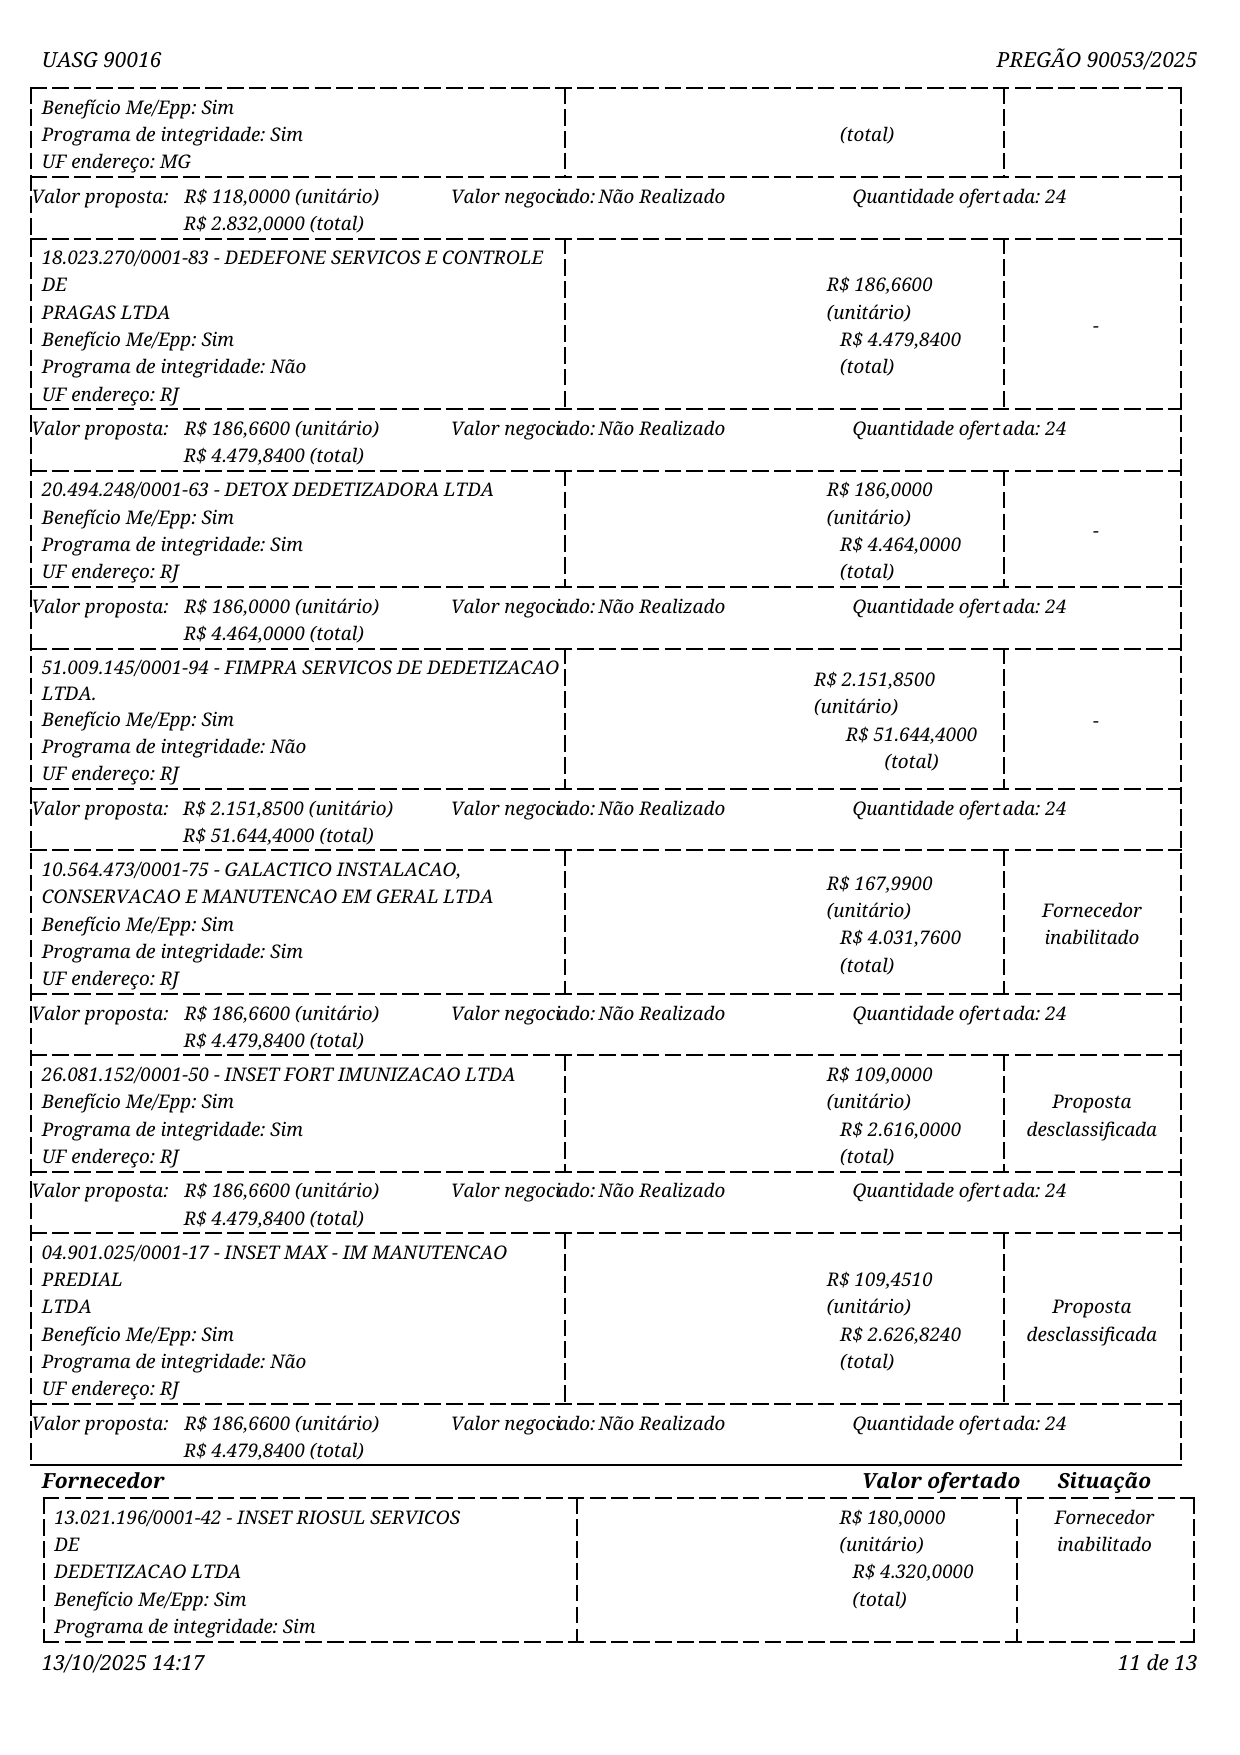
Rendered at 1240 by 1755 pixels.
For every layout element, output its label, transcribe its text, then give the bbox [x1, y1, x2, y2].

table_cell Quantidade ofert [814, 1171, 1004, 1232]
table_cell R$ 2.151,8500 (unitário) R$ 51.644,4000 (total) [814, 648, 1004, 788]
table_cell Quantidade ofert [814, 586, 1004, 647]
table_cell Valor proposta: R$ 186,6600 (unitário) Valor negoci R$ 4.479,8400 (total) [31, 993, 564, 1054]
table_cell [1004, 648, 1088, 788]
table_header R$ 180,0000 (unitário) R$ 4.320,0000 (total) [839, 1497, 1017, 1641]
table_header (total) [814, 87, 1004, 176]
table_header [577, 1497, 839, 1641]
table_cell Valor proposta: R$ 186,6600 (unitário) Valor negoci R$ 4.479,8400 (total) [31, 1171, 564, 1232]
table_cell [1004, 238, 1088, 408]
table_cell [565, 470, 814, 586]
table_cell ado: Não Realizado [565, 1171, 814, 1232]
table_cell [1088, 788, 1181, 849]
table_cell R$ 167,9900 (unitário) R$ 4.031,7600 (total) [814, 849, 1004, 993]
table_cell [565, 648, 814, 788]
table_cell 18.023.270/0001-83 - DEDEFONE SERVICOS E CONTROLE DE PRAGAS LTDA Benefício Me/Epp: Sim Programa de integridade: Não UF endereço: RJ [31, 238, 564, 408]
table_cell 10.564.473/0001-75 - GALACTICO INSTALACAO, CONSERVACAO E MANUTENCAO EM GERAL LTDA Benefício Me/Epp: Sim Programa de integridade: Sim UF endereço: RJ [31, 849, 564, 993]
table_cell R$ 109,4510 (unitário) R$ 2.626,8240 (total) [814, 1232, 1004, 1403]
table_header 13.021.196/0001-42 - INSET RIOSUL SERVICOS DE DEDETIZACAO LTDA Benefício Me/Epp: Sim Programa de integridade: Sim [44, 1497, 477, 1641]
table_cell 51.009.145/0001-94 - FIMPRA SERVICOS DE DEDETIZACAO LTDA. Benefício Me/Epp: Sim Programa de integridade: Não UF endereço: RJ [31, 648, 564, 788]
table_cell ada: 24 [1004, 788, 1088, 849]
table_cell - [1088, 470, 1181, 586]
table_cell 26.081.152/0001-50 - INSET FORT IMUNIZACAO LTDA Benefício Me/Epp: Sim Programa de integridade: Sim UF endereço: RJ [31, 1054, 564, 1171]
table_cell R$ 186,0000 (unitário) R$ 4.464,0000 (total) [814, 470, 1004, 586]
table_cell ada: 24 [1004, 586, 1088, 647]
table_cell Valor proposta: R$ 118,0000 (unitário) Valor negoci R$ 2.832,0000 (total) [31, 176, 564, 237]
table_cell [565, 1232, 814, 1403]
table_cell ada: 24 [1004, 1403, 1181, 1464]
table_cell [1088, 586, 1181, 647]
table_cell Quantidade ofert [814, 1403, 1004, 1464]
table_header [477, 1497, 577, 1641]
table_cell Valor proposta: R$ 186,6600 (unitário) Valor negoci R$ 4.479,8400 (total) [31, 408, 564, 470]
table_cell ada: 24 [1004, 408, 1088, 470]
text Fornecedor Valor ofertado Situação [42, 1466, 1200, 1495]
table_cell ada: 24 [1004, 993, 1181, 1054]
table_cell R$ 109,0000 (unitário) R$ 2.616,0000 (total) [814, 1054, 1004, 1171]
table_cell ado: Não Realizado [565, 408, 814, 470]
table_header [1004, 87, 1181, 176]
table_cell [1004, 470, 1088, 586]
table_cell ado: Não Realizado [565, 788, 814, 849]
table_cell Valor proposta: R$ 2.151,8500 (unitário) Valor negoci R$ 51.644,4000 (total) [31, 788, 564, 849]
table_cell [1088, 408, 1181, 470]
table_cell [565, 238, 814, 408]
table_cell Quantidade ofert [814, 788, 1004, 849]
table_cell - [1088, 238, 1181, 408]
table_header [565, 87, 814, 176]
table_cell R$ 186,6600 (unitário) R$ 4.479,8400 (total) [814, 238, 1004, 408]
table_cell Quantidade ofert [814, 408, 1004, 470]
table_cell Proposta desclassificada [1004, 1054, 1181, 1171]
table_cell Quantidade ofert [814, 993, 1004, 1054]
table_cell Fornecedor inabilitado [1004, 849, 1181, 993]
table_cell Proposta desclassificada [1004, 1232, 1181, 1403]
table_cell 20.494.248/0001-63 - DETOX DEDETIZADORA LTDA Benefício Me/Epp: Sim Programa de integridade: Sim UF endereço: RJ [31, 470, 564, 586]
table_cell ado: Não Realizado [565, 176, 814, 237]
table_cell Quantidade ofert [814, 176, 1004, 237]
table_cell Valor proposta: R$ 186,6600 (unitário) Valor negoci R$ 4.479,8400 (total) [31, 1403, 564, 1464]
table_header Benefício Me/Epp: Sim Programa de integridade: Sim UF endereço: MG [31, 87, 564, 176]
table_cell ado: Não Realizado [565, 1403, 814, 1464]
table_cell ada: 24 [1004, 1171, 1181, 1232]
table_cell [565, 849, 814, 993]
table_cell Valor proposta: R$ 186,0000 (unitário) Valor negoci R$ 4.464,0000 (total) [31, 586, 564, 647]
table_cell - [1088, 648, 1181, 788]
table_header Fornecedor inabilitado [1017, 1497, 1194, 1641]
table_cell ada: 24 [1004, 176, 1181, 237]
table_cell ado: Não Realizado [565, 586, 814, 647]
table_cell ado: Não Realizado [565, 993, 814, 1054]
table_cell 04.901.025/0001-17 - INSET MAX - IM MANUTENCAO PREDIAL LTDA Benefício Me/Epp: Sim Programa de integridade: Não UF endereço: RJ [31, 1232, 564, 1403]
table_cell [565, 1054, 814, 1171]
